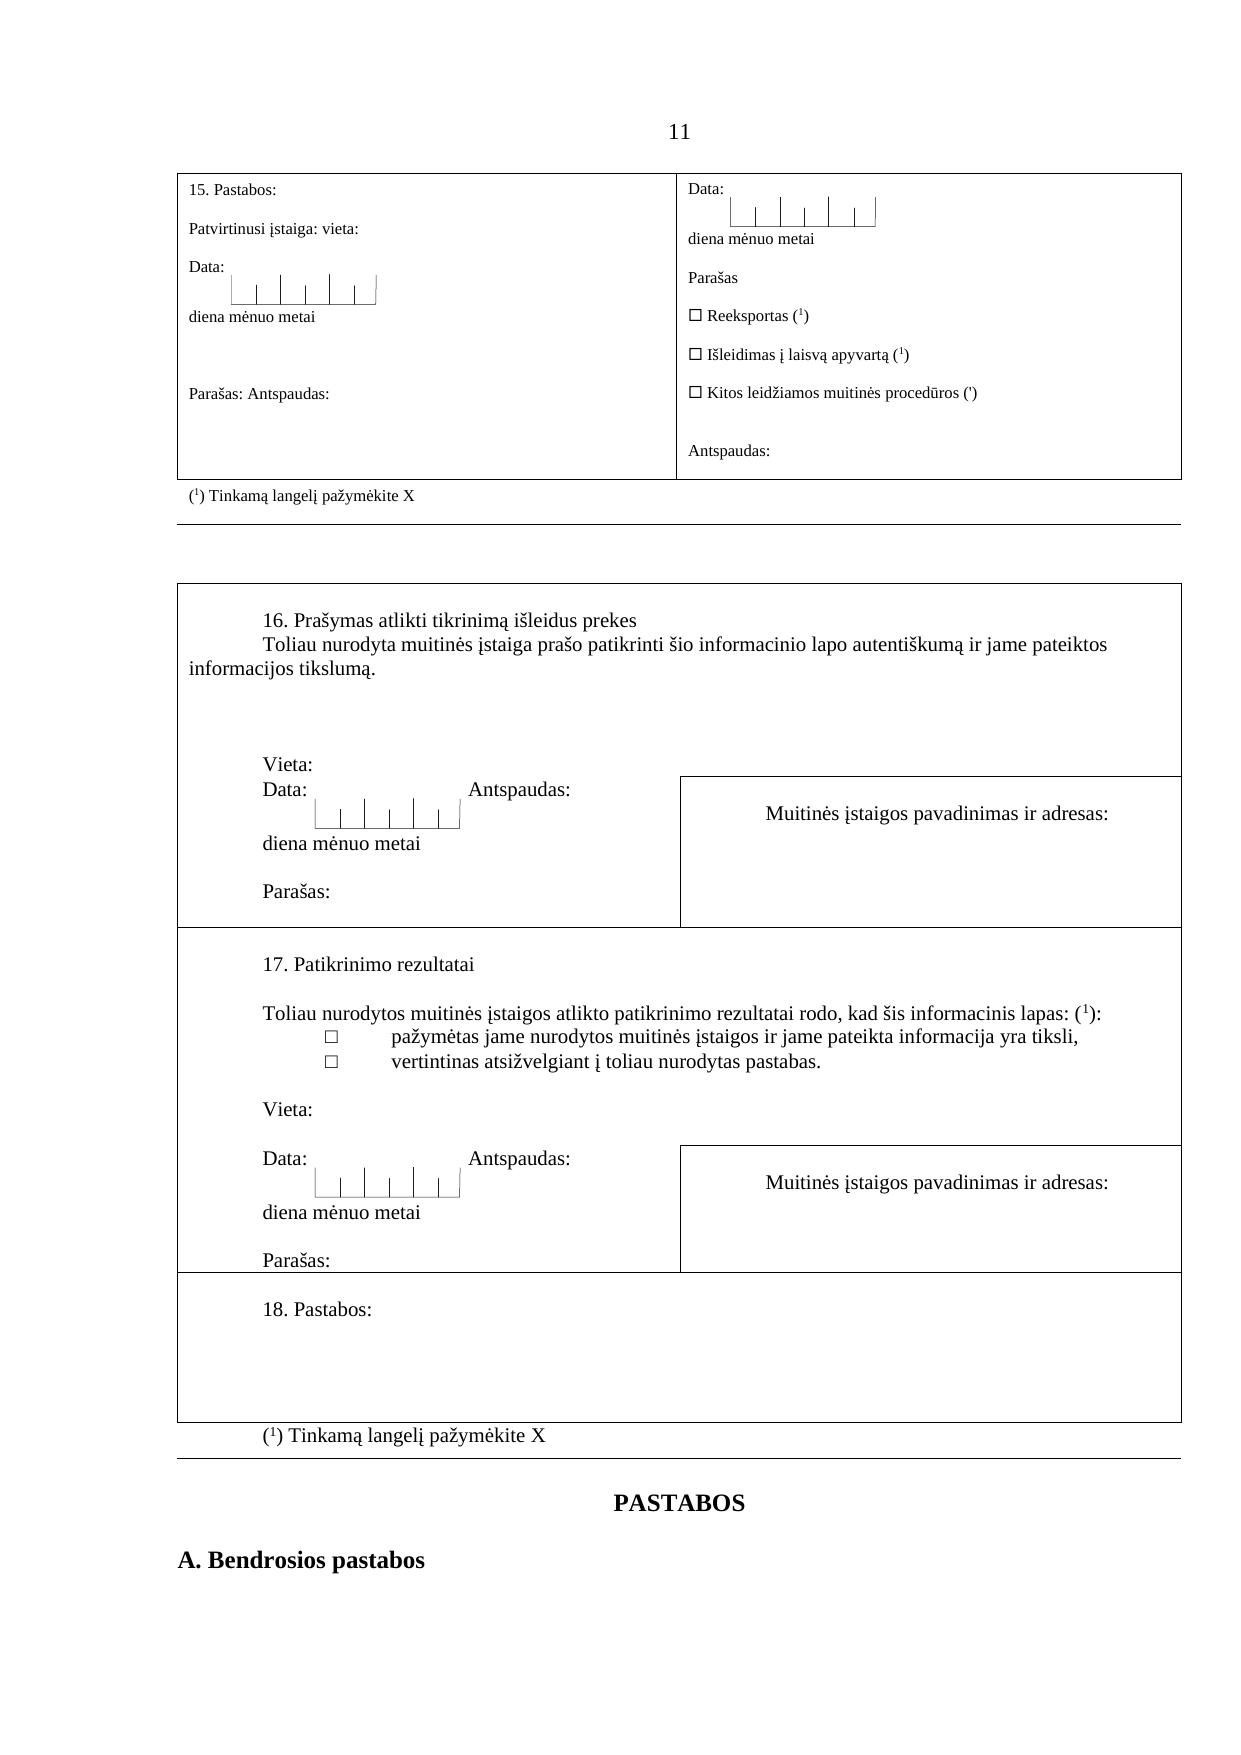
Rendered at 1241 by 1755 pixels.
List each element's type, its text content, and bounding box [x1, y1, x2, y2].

table_cell Data: diena mėnuo metai Parašas £ Reeksportas (1) £ Išleidimas į laisvą apyvartą (1) £ Kitos leidžiamos muitinės procedūros (') Antspaudas: [677, 174, 1181, 479]
table_cell Data: Antspaudas: diena mėnuo metai Parašas: [178, 776, 680, 927]
table_cell Data: Antspaudas: diena mėnuo metai Parašas: [178, 1145, 680, 1272]
table_cell (1) Tinkamą langelį pažymėkite X [177, 480, 1181, 524]
table_cell 15. Pastabos: Patvirtinusi įstaiga: vieta: Data: diena mėnuo metai Parašas: Antspaudas: [178, 174, 676, 479]
table_cell Muitinės įstaigos pavadinimas ir adresas: [681, 1146, 1181, 1272]
table_cell (1) Tinkamą langelį pažymėkite X [177, 1423, 1181, 1458]
table_cell 17. Patikrinimo rezultatai Toliau nurodytos muitinės įstaigos atlikto patikrinimo rezultatai rodo, kad šis informacinis lapas: (1): □ pažymėtas jame nurodytos muitinės įstaigos ir jame pateikta informacija yra tiksli, □ vertintinas atsižvelgiant į toliau nurodytas pastabas. Vieta: [178, 928, 1181, 1145]
text A. Bendrosios pastabos [177, 1546, 1181, 1574]
text pastabos [177, 1488, 1181, 1517]
table_cell Muitinės įstaigos pavadinimas ir adresas: [681, 777, 1181, 927]
table_cell 18. Pastabos: [178, 1273, 1181, 1422]
table_header 16. Prašymas atlikti tikrinimą išleidus prekes Toliau nurodyta muitinės įstaiga prašo patikrinti šio informacinio lapo autentiškumą ir jame pateiktos informacijos tikslumą. Vieta: [178, 584, 1181, 776]
